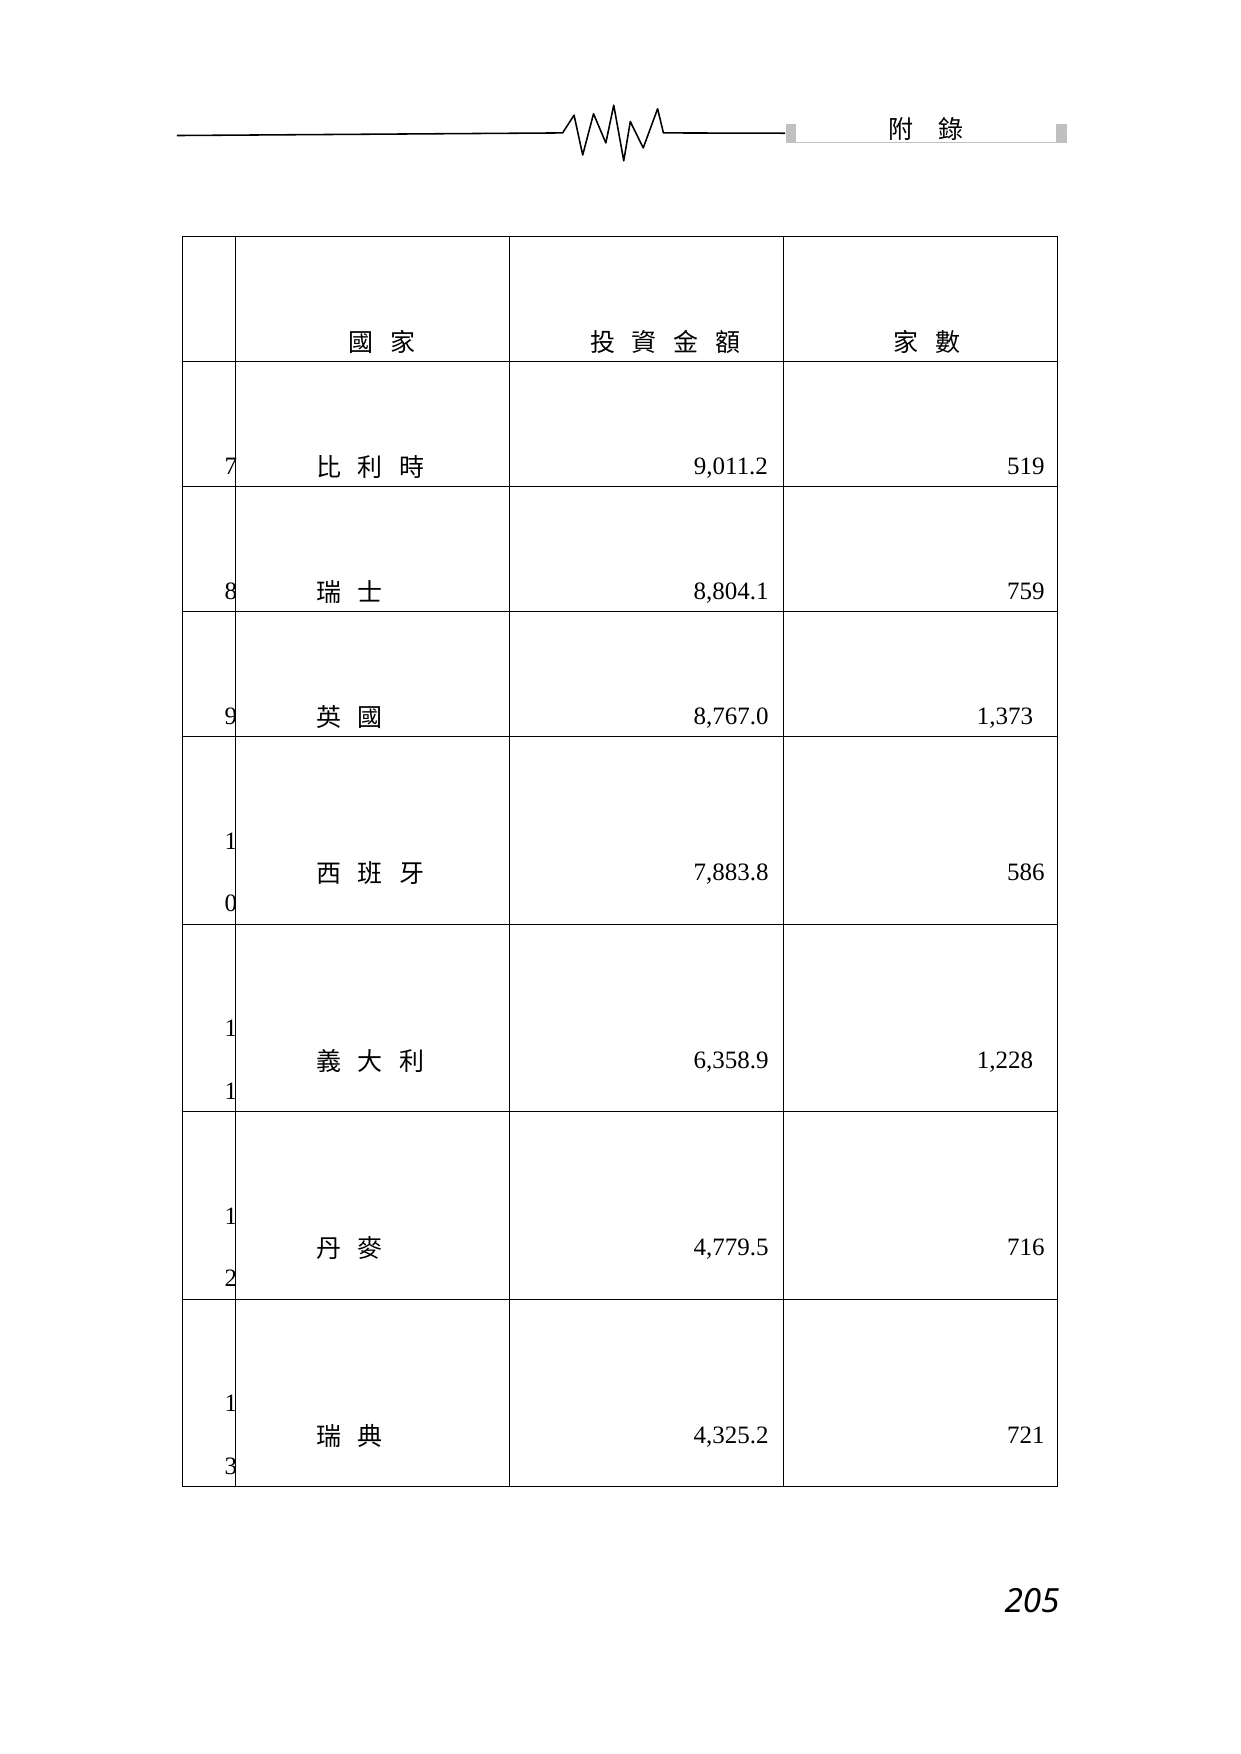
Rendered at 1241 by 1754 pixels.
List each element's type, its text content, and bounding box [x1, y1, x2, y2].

table_cell 9 [183, 612, 235, 736]
table_cell 7,883.8 [510, 737, 783, 924]
table_cell 瑞典 [236, 1300, 509, 1486]
table_cell 519 [784, 362, 1057, 486]
table_cell 比利時 [236, 362, 509, 486]
table_cell 7 [183, 362, 235, 486]
table_header 家數 [784, 237, 1057, 361]
table_cell 1,373 [784, 612, 1057, 736]
table_cell 586 [784, 737, 1057, 924]
table_cell 8 [183, 487, 235, 611]
table_cell 英國 [236, 612, 509, 736]
table_cell 11 [183, 925, 235, 1111]
table_header 投資金額 [510, 237, 783, 361]
table_header 國家 [236, 237, 509, 361]
table_cell 西班牙 [236, 737, 509, 924]
table_cell 759 [784, 487, 1057, 611]
table_cell 721 [784, 1300, 1057, 1486]
table_cell 12 [183, 1112, 235, 1299]
table_header [183, 237, 235, 361]
table_cell 10 [183, 737, 235, 924]
table_cell 4,779.5 [510, 1112, 783, 1299]
table_cell 4,325.2 [510, 1300, 783, 1486]
table_cell 13 [183, 1300, 235, 1486]
table_cell 6,358.9 [510, 925, 783, 1111]
table_cell 丹麥 [236, 1112, 509, 1299]
table_cell 8,767.0 [510, 612, 783, 736]
table_cell 9,011.2 [510, 362, 783, 486]
table_cell 瑞士 [236, 487, 509, 611]
table_cell 716 [784, 1112, 1057, 1299]
table_cell 1,228 [784, 925, 1057, 1111]
table_cell 義大利 [236, 925, 509, 1111]
table_cell 8,804.1 [510, 487, 783, 611]
